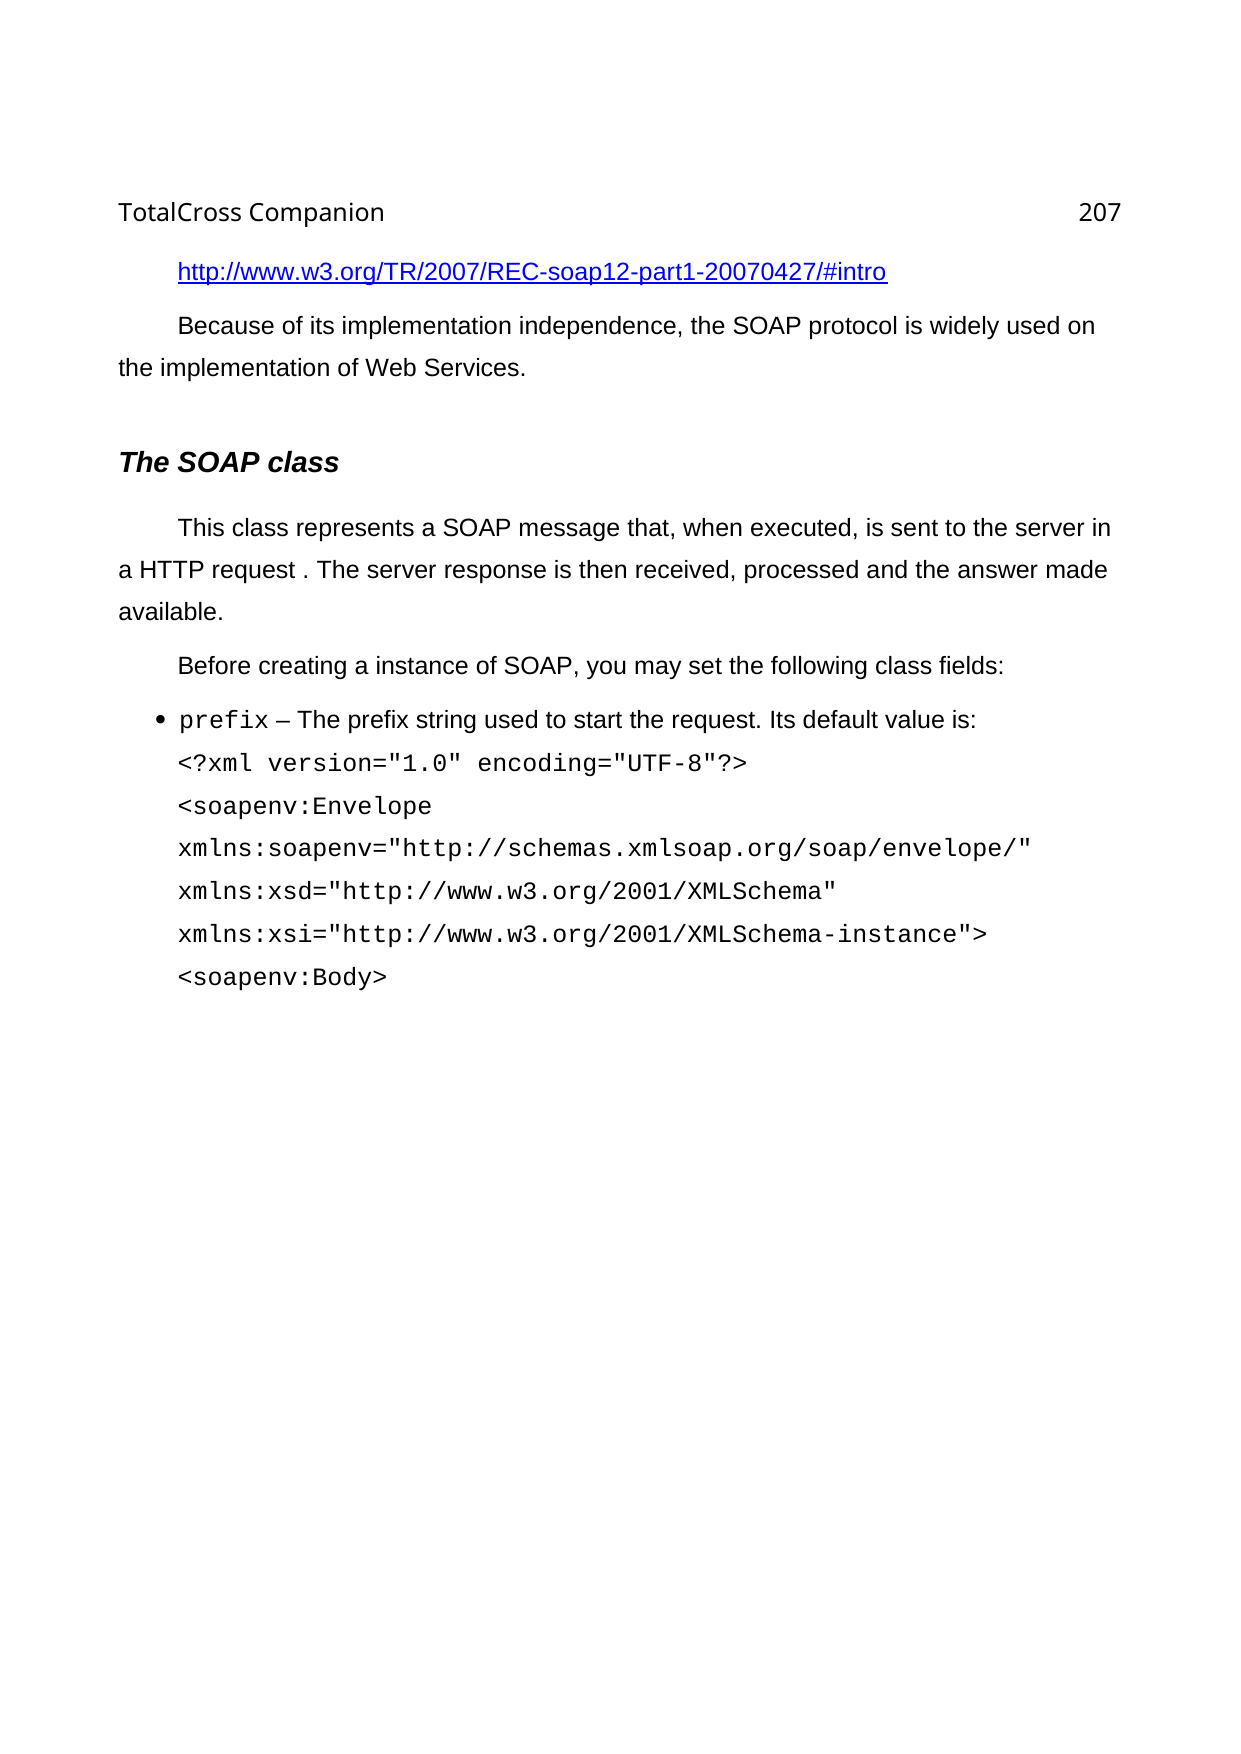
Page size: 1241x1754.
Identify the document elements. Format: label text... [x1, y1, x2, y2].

text Before creating a instance of SOAP, you may set the following class fields: [118, 652, 1122, 680]
text Because of its implementation independence, the SOAP protocol is widely used on the implementation of Web Services. [118, 312, 1122, 382]
text http://www.w3.org/TR/2007/REC-soap12-part1-20070427/#intro [118, 258, 1122, 286]
text This class represents a SOAP message that, when executed, is sent to the server in a HTTP request . The server response is then received, processed and the answer made available. [118, 514, 1122, 626]
list prefix – The prefix string used to start the request. Its default value is: <?xml version="1.0" encoding="UTF-8"?> <soapenv:Envelope xmlns:soapenv="http://schemas.xmlsoap.org/soap/envelope/" xmlns:xsd="http://www.w3.org/2001/XMLSchema" xmlns:xsi="http://www.w3.org/2001/XMLSchema-instance"> <soapenv:Body> [156, 706, 1122, 993]
subtitle The SOAP class [118, 446, 1122, 479]
